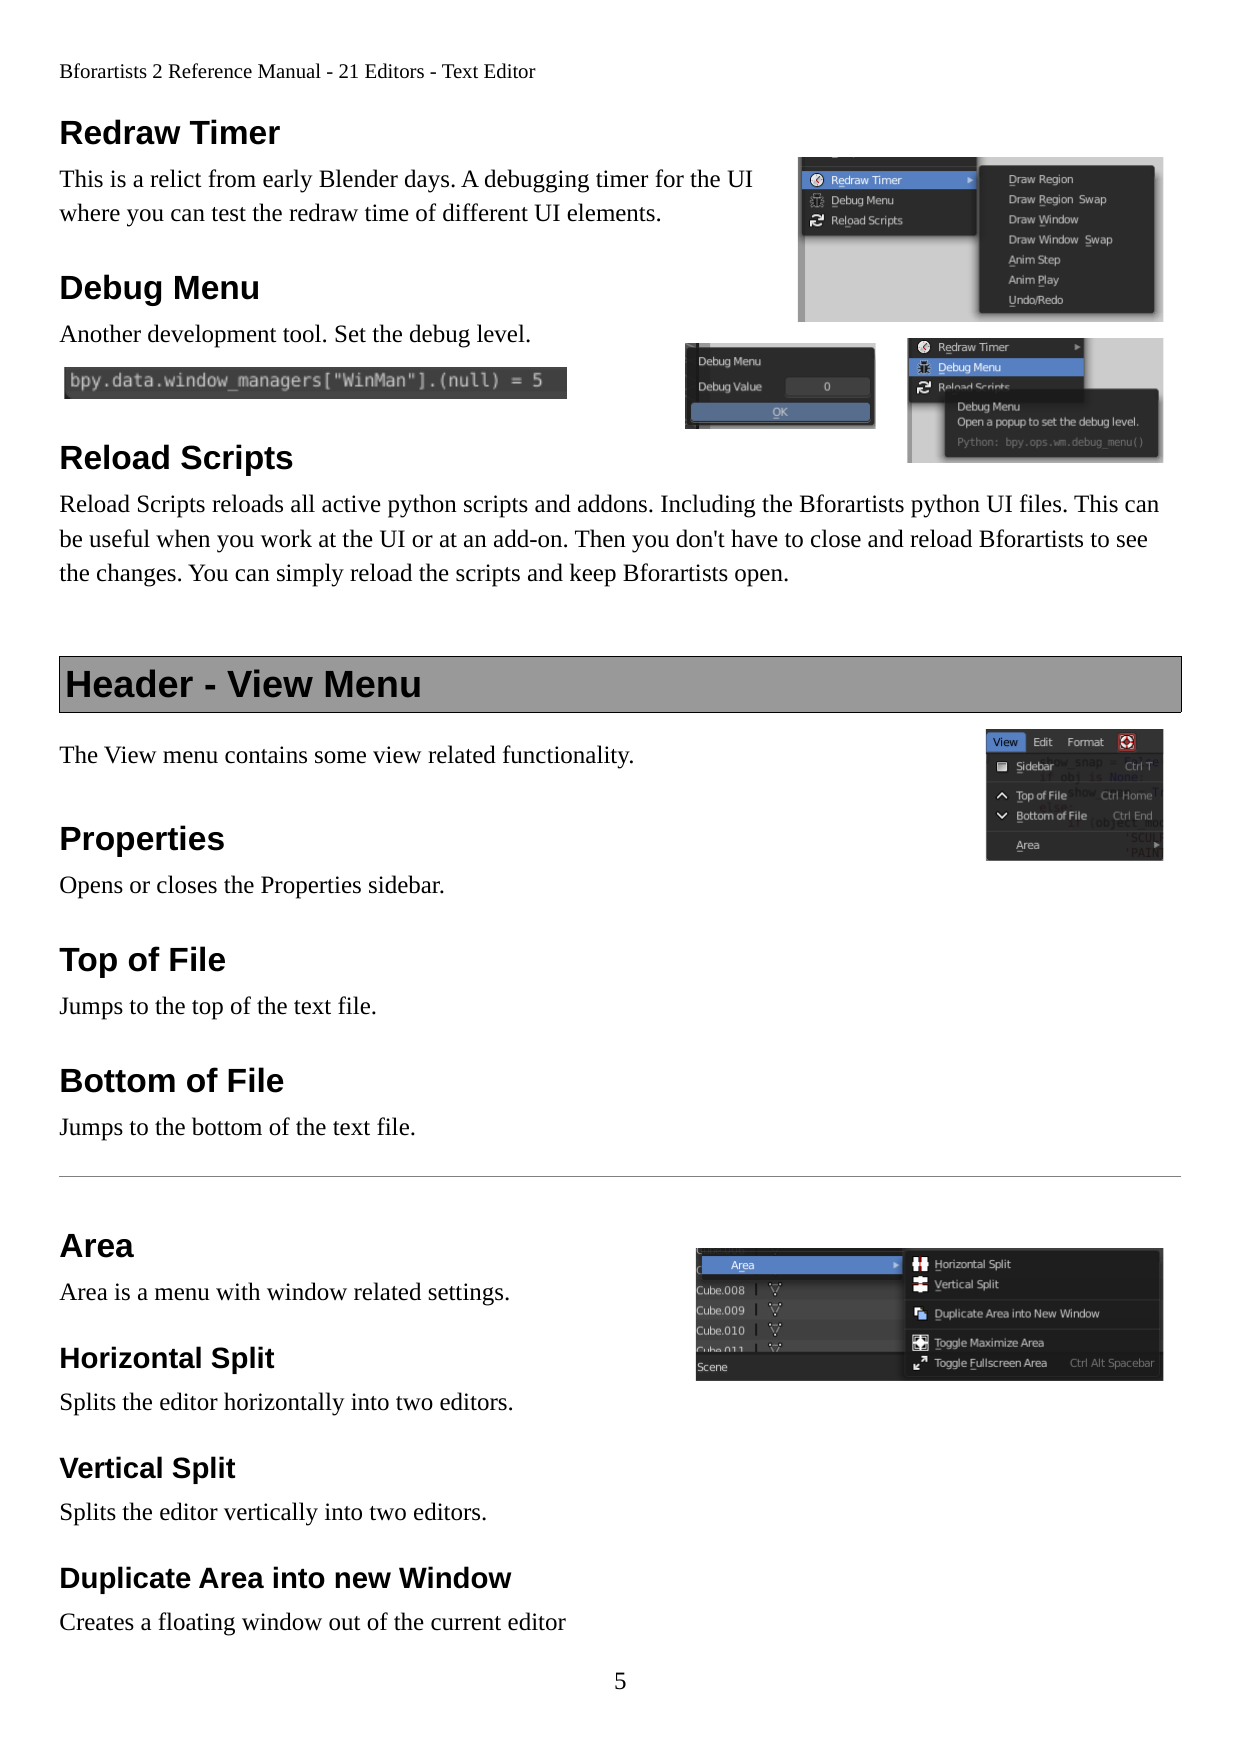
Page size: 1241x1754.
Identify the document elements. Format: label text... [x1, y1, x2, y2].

text This is a relict from early Blender days. A debugging timer for the UI where you can test the redraw time of different UI elements. [59, 164, 797, 227]
subtitle [1164, 819, 1181, 857]
picture [64, 367, 567, 399]
subtitle Properties [59, 819, 985, 857]
subtitle Horizontal Split [59, 1341, 695, 1375]
text Reload Scripts reloads all active python scripts and addons. Including the Bforartists python UI files. This can be useful when you work at the UI or at an add-on. Then you don't have to close and reload Bforartists to see the changes. You can simply reload the scripts and keep Bforartists open. [59, 489, 1181, 587]
subtitle Reload Scripts [59, 438, 1181, 477]
picture [695, 1248, 1164, 1381]
subtitle Area [59, 1226, 1181, 1265]
subtitle Debug Menu [59, 268, 797, 307]
picture [907, 338, 1164, 463]
picture [985, 729, 1164, 861]
subtitle [1164, 268, 1181, 307]
text Splits the editor horizontally into two editors. [59, 1387, 1181, 1416]
subtitle Top of File [59, 940, 1181, 978]
text Jumps to the top of the text file. [59, 991, 1181, 1020]
text The View menu contains some view related functionality. [59, 741, 985, 769]
text Area is a menu with window related settings. [59, 1277, 695, 1306]
subtitle Vertical Split [59, 1451, 1181, 1484]
subtitle Bottom of File [59, 1061, 1181, 1099]
subtitle Redraw Timer [59, 113, 1181, 151]
text Opens or closes the Properties sidebar. [59, 870, 1181, 899]
picture [685, 343, 876, 429]
text Jumps to the bottom of the text file. [59, 1112, 1181, 1141]
subtitle [1164, 1341, 1181, 1375]
subtitle Duplicate Area into new Window [59, 1561, 1181, 1594]
table_header Header - View Menu [60, 657, 1181, 712]
text Creates a floating window out of the current editor [59, 1607, 1181, 1636]
text Splits the editor vertically into two editors. [59, 1497, 1181, 1526]
text Another development tool. Set the debug level. [59, 319, 1181, 348]
picture [797, 157, 1164, 322]
